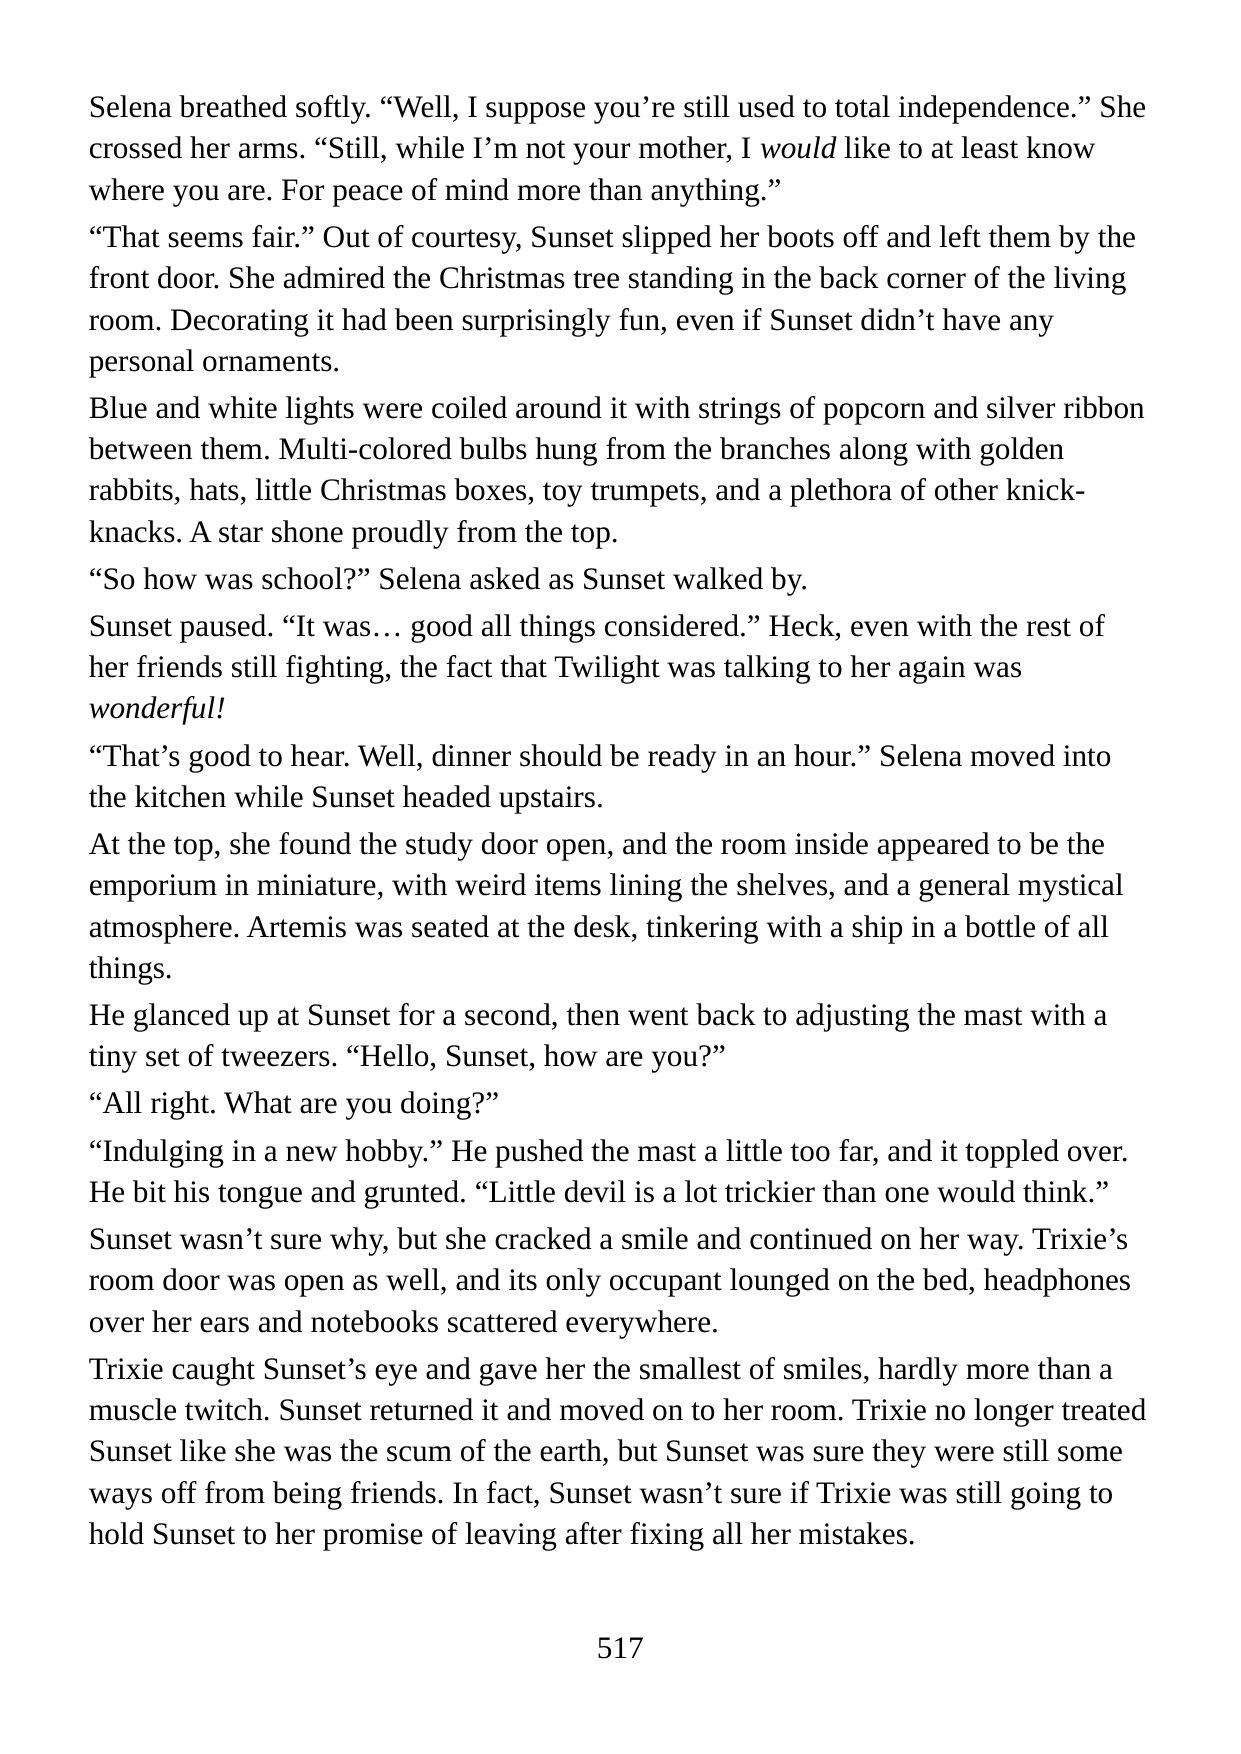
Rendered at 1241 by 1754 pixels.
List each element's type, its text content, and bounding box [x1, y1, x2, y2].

text Sunset paused. “It was… good all things considered.” Heck, even with the rest of her friends still fighting, the fact that Twilight was talking to her again was wonderful! [88, 607, 1152, 726]
text Blue and white lights were coiled around it with strings of popcorn and silver ribbon between them. Multi-colored bulbs hung from the branches along with golden rabbits, hats, little Christmas boxes, toy trumpets, and a plethora of other knick-knacks. A star shone proudly from the top. [88, 389, 1152, 549]
text “So how was school?” Selena asked as Sunset walked by. [88, 560, 1152, 596]
text Trixie caught Sunset’s eye and gave her the smallest of smiles, hardly more than a muscle twitch. Sunset returned it and moved on to her room. Trixie no longer treated Sunset like she was the scum of the earth, but Sunset was sure they were still some ways off from being friends. In fact, Sunset wasn’t sure if Trixie was still going to hold Sunset to her promise of leaving after fixing all her mistakes. [88, 1350, 1152, 1551]
text He glanced up at Sunset for a second, then went back to adjusting the mast with a tiny set of tweezers. “Hello, Sunset, how are you?” [88, 996, 1152, 1073]
text At the top, she found the study door open, and the room inside appeared to be the emporium in miniature, with weird items lining the shelves, and a general mystical atmosphere. Artemis was seated at the desk, tinkering with a ship in a bottle of all things. [88, 825, 1152, 985]
text “Indulging in a new hobby.” He pushed the mast a little too far, and it toppled over. He bit his tongue and grunted. “Little devil is a lot trickier than one would think.” [88, 1132, 1152, 1209]
text “All right. What are you doing?” [88, 1085, 1152, 1121]
text “That’s good to hear. Well, dinner should be ready in an hour.” Selena moved into the kitchen while Sunset headed upstairs. [88, 737, 1152, 814]
text Selena breathed softly. “Well, I suppose you’re still used to total independence.” She crossed her arms. “Still, while I’m not your mother, I would like to at least know where you are. For peace of mind more than anything.” [88, 88, 1152, 207]
text “That seems fair.” Out of courtesy, Sunset slipped her boots off and left them by the front door. She admired the Christmas tree standing in the back corner of the living room. Decorating it had been surprisingly fun, even if Sunset didn’t have any personal ornaments. [88, 218, 1152, 378]
text Sunset wasn’t sure why, but she cracked a smile and continued on her way. Trixie’s room door was open as well, and its only occupant lounged on the bed, headphones over her ears and notebooks scattered everywhere. [88, 1220, 1152, 1339]
